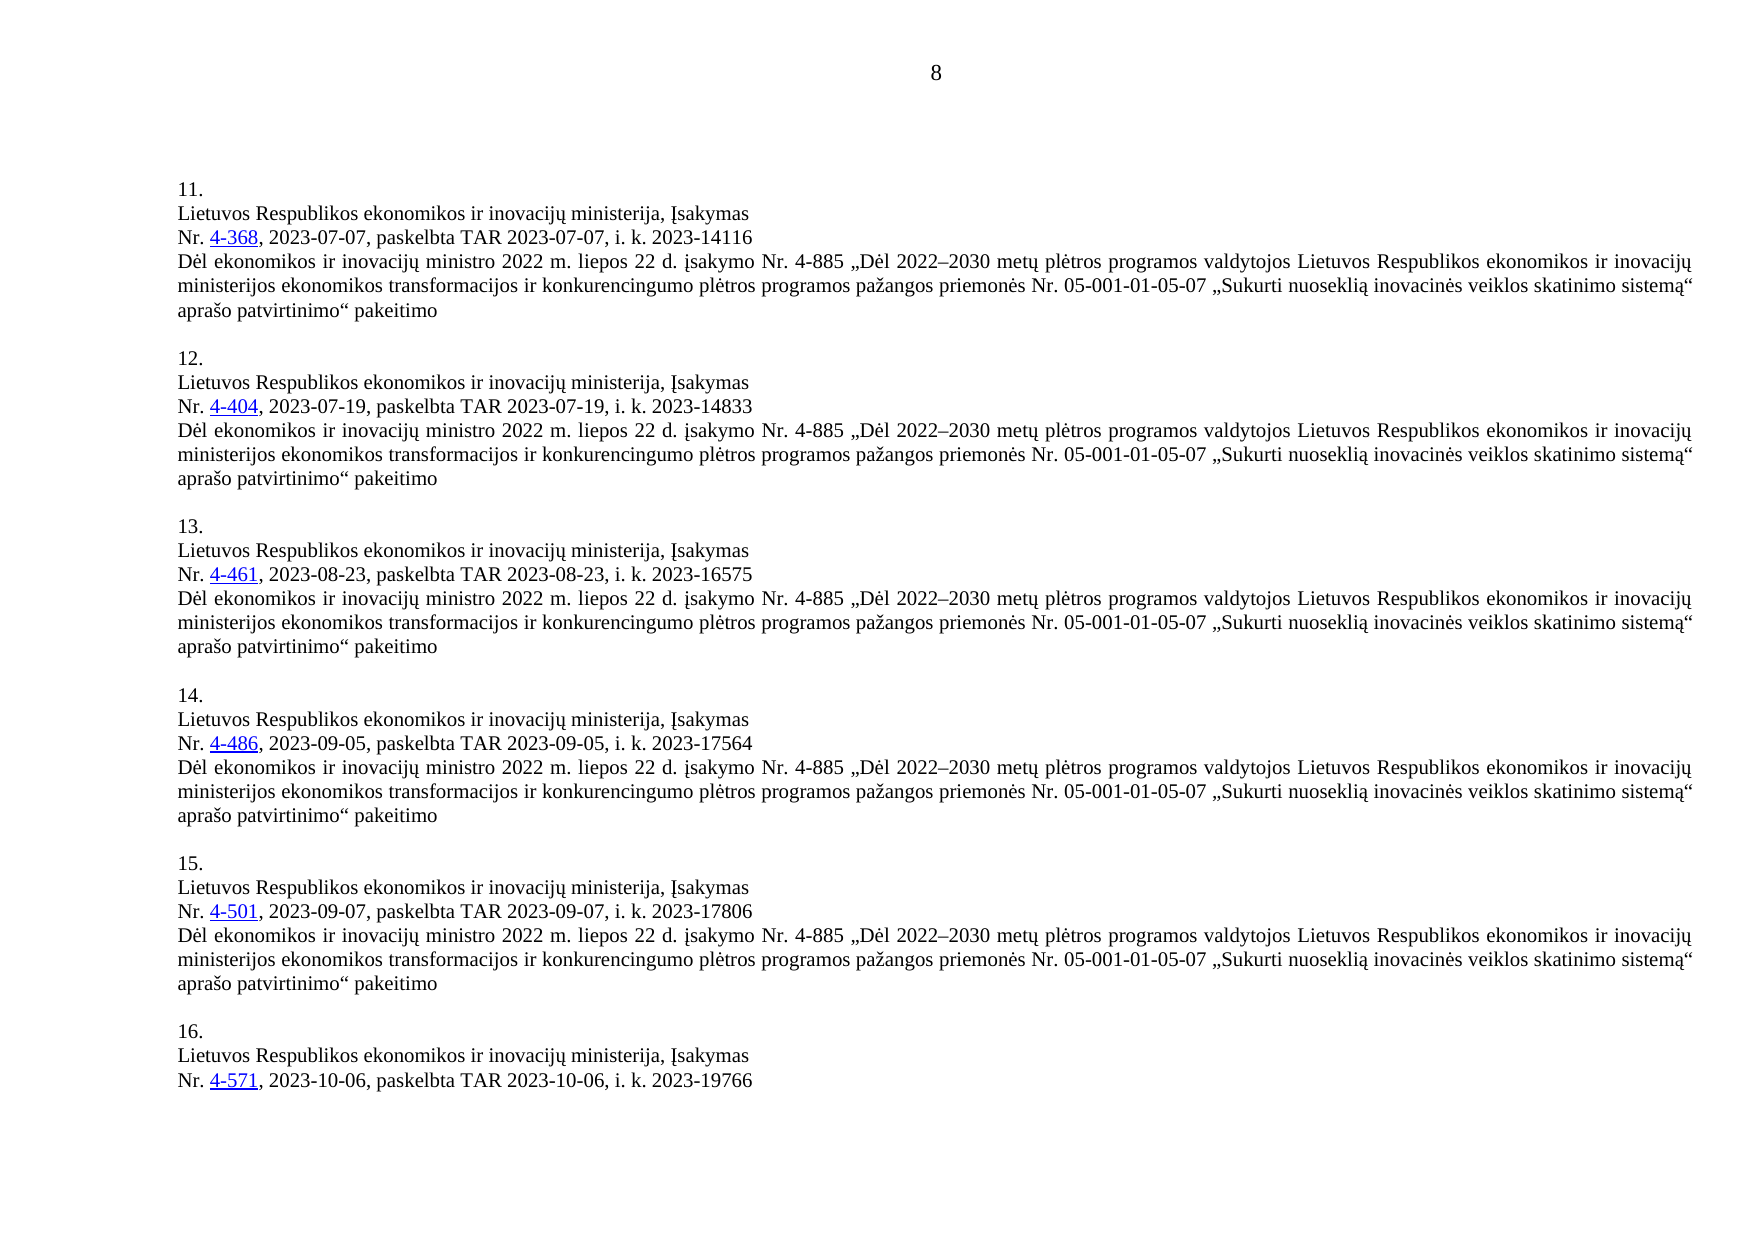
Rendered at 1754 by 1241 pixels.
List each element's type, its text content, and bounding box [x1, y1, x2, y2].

text Dėl ekonomikos ir inovacijų ministro 2022 m. liepos 22 d. įsakymo Nr. 4-885 „Dėl 2022–2030 metų plėtros programos valdytojos Lietuvos Respublikos ekonomikos ir inovacijų ministerijos ekonomikos transformacijos ir konkurencingumo plėtros programos pažangos priemonės Nr. 05-001-01-05-07 „Sukurti nuoseklią inovacinės veiklos skatinimo sistemą“ aprašo patvirtinimo“ pakeitimo [177, 755, 1695, 827]
text Lietuvos Respublikos ekonomikos ir inovacijų ministerija, Įsakymas [177, 538, 1695, 562]
text Nr. 4-461, 2023-08-23, paskelbta TAR 2023-08-23, i. k. 2023-16575 [177, 562, 1695, 586]
text Nr. 4-501, 2023-09-07, paskelbta TAR 2023-09-07, i. k. 2023-17806 [177, 899, 1695, 923]
text Nr. 4-486, 2023-09-05, paskelbta TAR 2023-09-05, i. k. 2023-17564 [177, 731, 1695, 755]
text Lietuvos Respublikos ekonomikos ir inovacijų ministerija, Įsakymas [177, 1043, 1695, 1067]
text Lietuvos Respublikos ekonomikos ir inovacijų ministerija, Įsakymas [177, 707, 1695, 731]
text Dėl ekonomikos ir inovacijų ministro 2022 m. liepos 22 d. įsakymo Nr. 4-885 „Dėl 2022–2030 metų plėtros programos valdytojos Lietuvos Respublikos ekonomikos ir inovacijų ministerijos ekonomikos transformacijos ir konkurencingumo plėtros programos pažangos priemonės Nr. 05-001-01-05-07 „Sukurti nuoseklią inovacinės veiklos skatinimo sistemą“ aprašo patvirtinimo“ pakeitimo [177, 249, 1695, 322]
text Dėl ekonomikos ir inovacijų ministro 2022 m. liepos 22 d. įsakymo Nr. 4-885 „Dėl 2022–2030 metų plėtros programos valdytojos Lietuvos Respublikos ekonomikos ir inovacijų ministerijos ekonomikos transformacijos ir konkurencingumo plėtros programos pažangos priemonės Nr. 05-001-01-05-07 „Sukurti nuoseklią inovacinės veiklos skatinimo sistemą“ aprašo patvirtinimo“ pakeitimo [177, 923, 1695, 995]
text Nr. 4-368, 2023-07-07, paskelbta TAR 2023-07-07, i. k. 2023-14116 [177, 225, 1695, 249]
text 13. [177, 514, 1695, 538]
text Nr. 4-404, 2023-07-19, paskelbta TAR 2023-07-19, i. k. 2023-14833 [177, 394, 1695, 418]
text Nr. 4-571, 2023-10-06, paskelbta TAR 2023-10-06, i. k. 2023-19766 [177, 1067, 1695, 1092]
text 16. [177, 1019, 1695, 1043]
text Lietuvos Respublikos ekonomikos ir inovacijų ministerija, Įsakymas [177, 875, 1695, 899]
text Dėl ekonomikos ir inovacijų ministro 2022 m. liepos 22 d. įsakymo Nr. 4-885 „Dėl 2022–2030 metų plėtros programos valdytojos Lietuvos Respublikos ekonomikos ir inovacijų ministerijos ekonomikos transformacijos ir konkurencingumo plėtros programos pažangos priemonės Nr. 05-001-01-05-07 „Sukurti nuoseklią inovacinės veiklos skatinimo sistemą“ aprašo patvirtinimo“ pakeitimo [177, 418, 1695, 490]
text Lietuvos Respublikos ekonomikos ir inovacijų ministerija, Įsakymas [177, 370, 1695, 394]
text 15. [177, 851, 1695, 875]
text Lietuvos Respublikos ekonomikos ir inovacijų ministerija, Įsakymas [177, 201, 1695, 225]
text Dėl ekonomikos ir inovacijų ministro 2022 m. liepos 22 d. įsakymo Nr. 4-885 „Dėl 2022–2030 metų plėtros programos valdytojos Lietuvos Respublikos ekonomikos ir inovacijų ministerijos ekonomikos transformacijos ir konkurencingumo plėtros programos pažangos priemonės Nr. 05-001-01-05-07 „Sukurti nuoseklią inovacinės veiklos skatinimo sistemą“ aprašo patvirtinimo“ pakeitimo [177, 586, 1695, 658]
text 12. [177, 346, 1695, 370]
text 11. [177, 177, 1695, 201]
text 14. [177, 682, 1695, 707]
